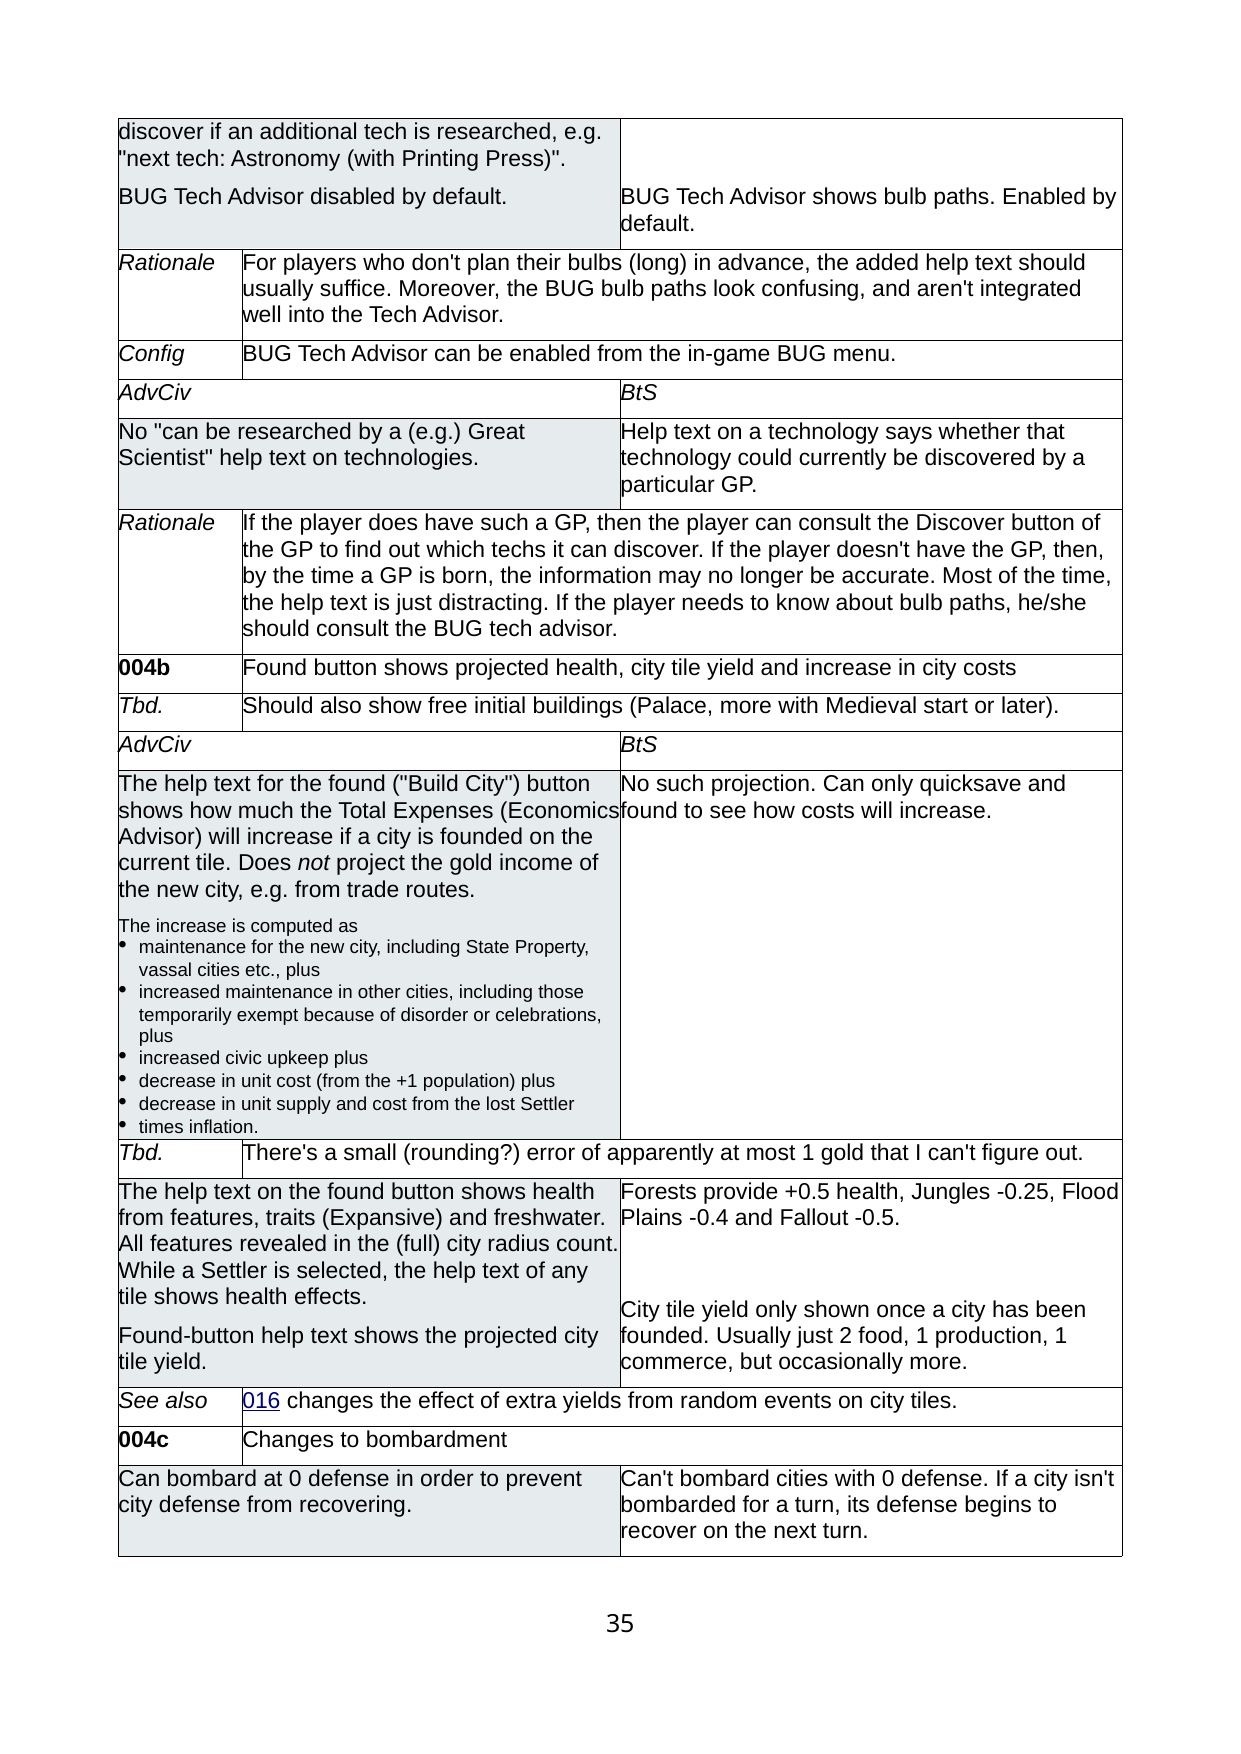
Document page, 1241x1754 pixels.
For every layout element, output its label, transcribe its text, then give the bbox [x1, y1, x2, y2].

table_cell No "can be researched by a (e.g.) Great Scientist" help text on technologies. [119, 419, 620, 509]
table_cell Can bombard at 0 defense in order to prevent city defense from recovering. [119, 1466, 620, 1556]
table_cell No such projection. Can only quicksave and found to see how costs will increase. [621, 771, 1122, 1139]
table_cell See also [119, 1388, 242, 1426]
table_cell Rationale [119, 250, 242, 340]
table_cell BtS [621, 732, 1122, 770]
table_cell BtS [621, 380, 1122, 418]
table_cell For players who don't plan their bulbs (long) in advance, the added help text should usually suffice. Moreover, the BUG bulb paths look confusing, and aren't integrated well into the Tech Advisor. [243, 250, 1122, 340]
table_cell The help text on the found button shows health from features, traits (Expansive) and freshwater. All features revealed in the (full) city radius count. While a Settler is selected, the help text of any tile shows health effects. Found-button help text shows the projected city tile yield. [119, 1179, 620, 1387]
table_cell There's a small (rounding?) error of apparently at most 1 gold that I can't figure out. [243, 1140, 1122, 1178]
table_cell Help text on a technology says whether that technology could currently be discovered by a particular GP. [621, 419, 1122, 509]
table_cell Rationale [119, 510, 242, 653]
table_cell Forests provide +0.5 health, Jungles -0.25, Flood Plains -0.4 and Fallout -0.5. City tile yield only shown once a city has been founded. Usually just 2 food, 1 production, 1 commerce, but occasionally more. [621, 1179, 1122, 1387]
table_cell 004b [119, 655, 242, 692]
table_cell Tbd. [119, 1140, 242, 1178]
table_cell BUG Tech Advisor shows bulb paths. Enabled by default. [621, 119, 1122, 248]
table_cell 004c [119, 1427, 242, 1465]
table_cell Tbd. [119, 694, 242, 731]
table_cell Config [119, 341, 242, 379]
table_cell Found button shows projected health, city tile yield and increase in city costs [243, 655, 1122, 692]
table_cell BUG Tech Advisor can be enabled from the in-game BUG menu. [243, 341, 1122, 379]
table_cell discover if an additional tech is researched, e.g. "next tech: Astronomy (with Printing Press)". BUG Tech Advisor disabled by default. [119, 119, 620, 248]
table_cell Can't bombard cities with 0 defense. If a city isn't bombarded for a turn, its defense begins to recover on the next turn. [621, 1466, 1122, 1556]
table_cell AdvCiv [119, 380, 620, 418]
table_cell 016 changes the effect of extra yields from random events on city tiles. [243, 1388, 1122, 1426]
table_cell AdvCiv [119, 732, 620, 770]
table_cell Should also show free initial buildings (Palace, more with Medieval start or later). [243, 694, 1122, 731]
table_cell If the player does have such a GP, then the player can consult the Discover button of the GP to find out which techs it can discover. If the player doesn't have the GP, then, by the time a GP is born, the information may no longer be accurate. Most of the time, the help text is just distracting. If the player needs to know about bulb paths, he/she should consult the BUG tech advisor. [243, 510, 1122, 653]
table_cell Changes to bombardment [243, 1427, 1122, 1465]
table_cell The help text for the found ("Build City") button shows how much the Total Expenses (Economics Advisor) will increase if a city is founded on the current tile. Does not project the gold income of the new city, e.g. from trade routes. The increase is computed as maintenance for the new city, including State Property, vassal cities etc., plus increased maintenance in other cities, including those temporarily exempt because of disorder or celebrations, plus increased civic upkeep plus decrease in unit cost (from the +1 population) plus decrease in unit supply and cost from the lost Settler times inflation. [119, 771, 620, 1139]
